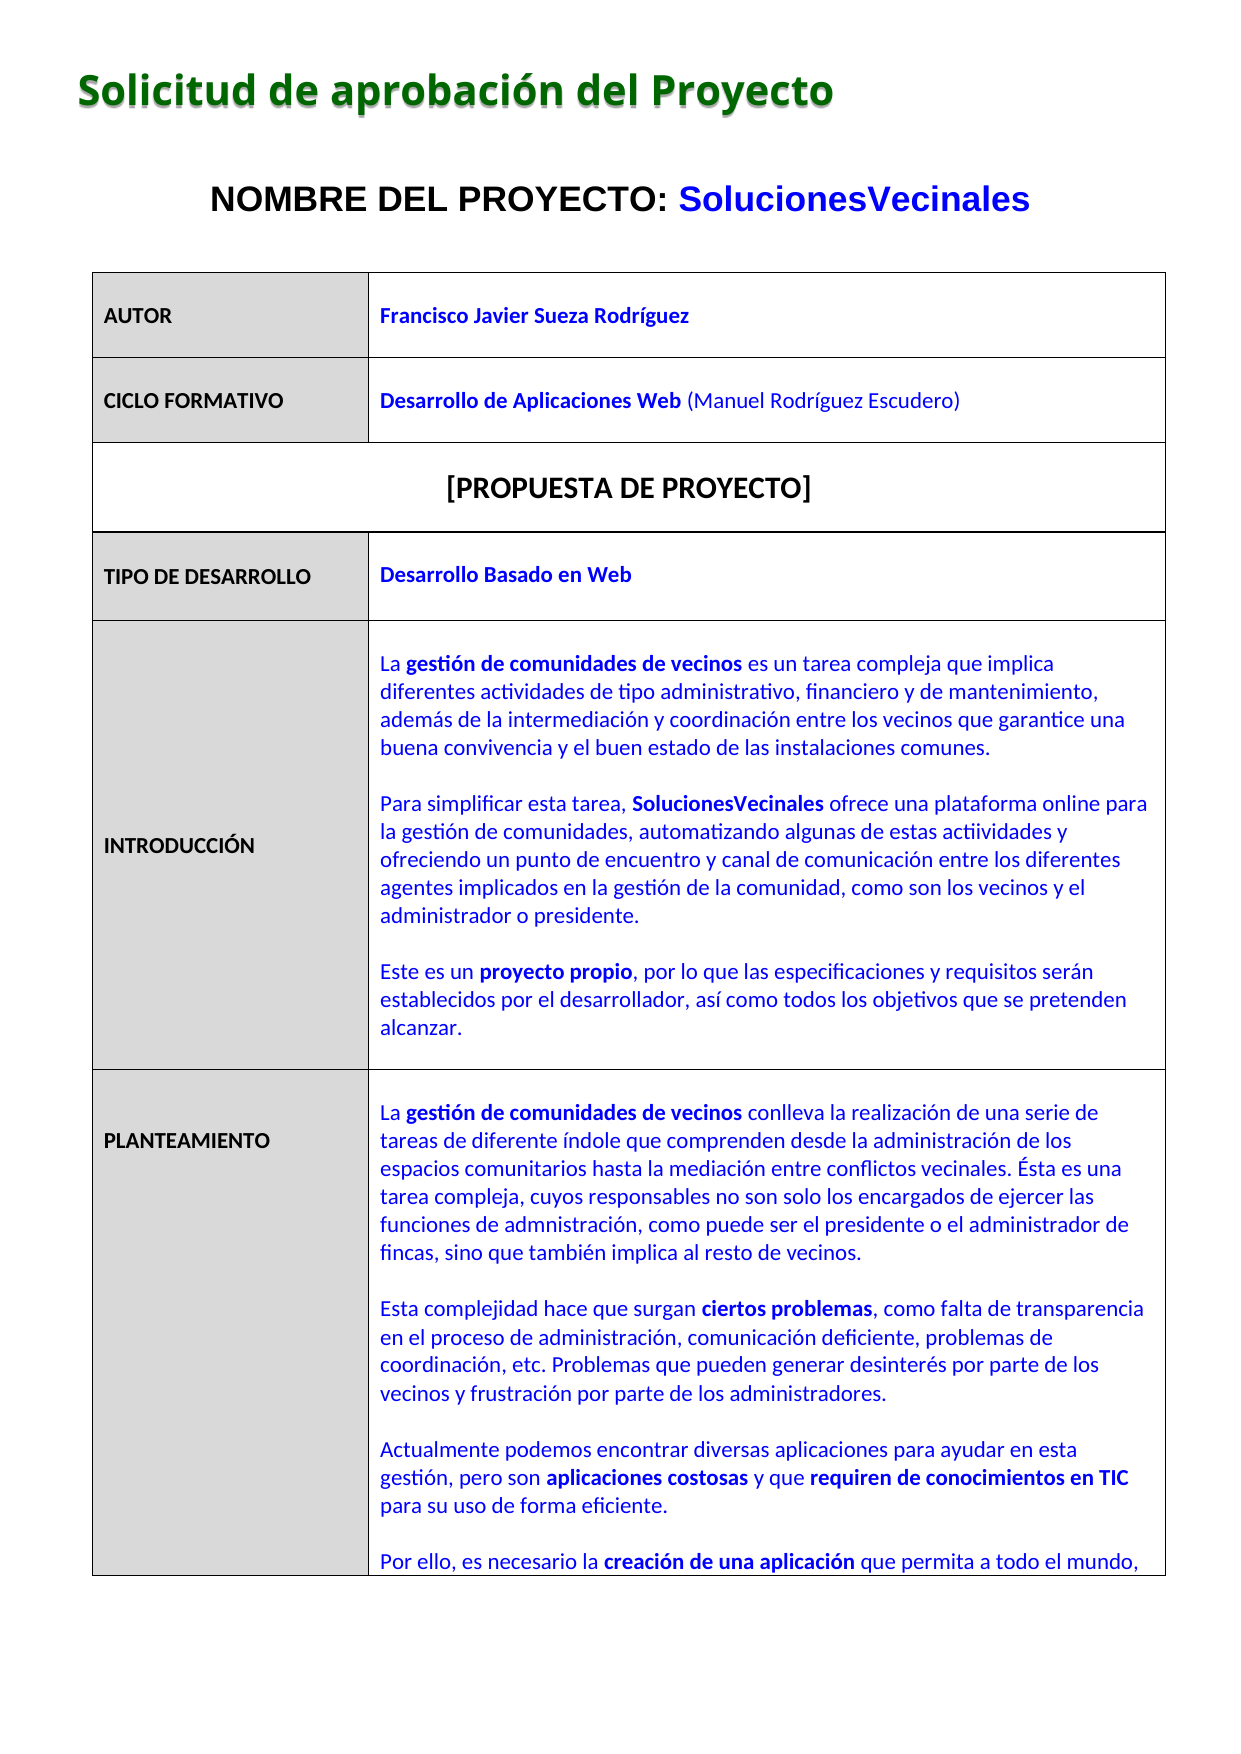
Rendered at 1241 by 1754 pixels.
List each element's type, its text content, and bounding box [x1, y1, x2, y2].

table_header AUTOR [93, 273, 368, 357]
table_cell CICLO FORMATIVO [93, 358, 368, 442]
table_cell La gestión de comunidades de vecinos es un tarea compleja que implica diferentes actividades de tipo administrativo, financiero y de mantenimiento, además de la intermediación y coordinación entre los vecinos que garantice una buena convivencia y el buen estado de las instalaciones comunes. Para simplificar esta tarea, SolucionesVecinales ofrece una plataforma online para la gestión de comunidades, automatizando algunas de estas actiividades y ofreciendo un punto de encuentro y canal de comunicación entre los diferentes agentes implicados en la gestión de la comunidad, como son los vecinos y el administrador o presidente. Este es un proyecto propio, por lo que las especificaciones y requisitos serán establecidos por el desarrollador, así como todos los objetivos que se pretenden alcanzar. [369, 621, 1165, 1069]
table_cell TIPO DE DESARROLLO [93, 533, 368, 620]
table_cell INTRODUCCIÓN [93, 621, 368, 1069]
table_cell Desarrollo Basado en Web [369, 533, 1165, 620]
table_cell La gestión de comunidades de vecinos conlleva la realización de una serie de tareas de diferente índole que comprenden desde la administración de los espacios comunitarios hasta la mediación entre conflictos vecinales. Ésta es una tarea compleja, cuyos responsables no son solo los encargados de ejercer las funciones de admnistración, como puede ser el presidente o el administrador de fincas, sino que también implica al resto de vecinos. Esta complejidad hace que surgan ciertos problemas, como falta de transparencia en el proceso de administración, comunicación deficiente, problemas de coordinación, etc. Problemas que pueden generar desinterés por parte de los vecinos y frustración por parte de los administradores. Actualmente podemos encontrar diversas aplicaciones para ayudar en esta gestión, pero son aplicaciones costosas y que requiren de conocimientos en TIC para su uso de forma eficiente. Por ello, es necesario la creación de una aplicación que permita a todo el mundo, [369, 1070, 1165, 1575]
text NOMBRE DEL PROYECTO: SolucionesVecinales [150, 178, 1091, 219]
table_cell PLANTEAMIENTO [93, 1070, 368, 1575]
table_cell Desarrollo de Aplicaciones Web (Manuel Rodríguez Escudero) [369, 358, 1165, 442]
table_header Francisco Javier Sueza Rodríguez [369, 273, 1165, 357]
table_cell [PROPUESTA DE PROYECTO] [93, 443, 1165, 531]
